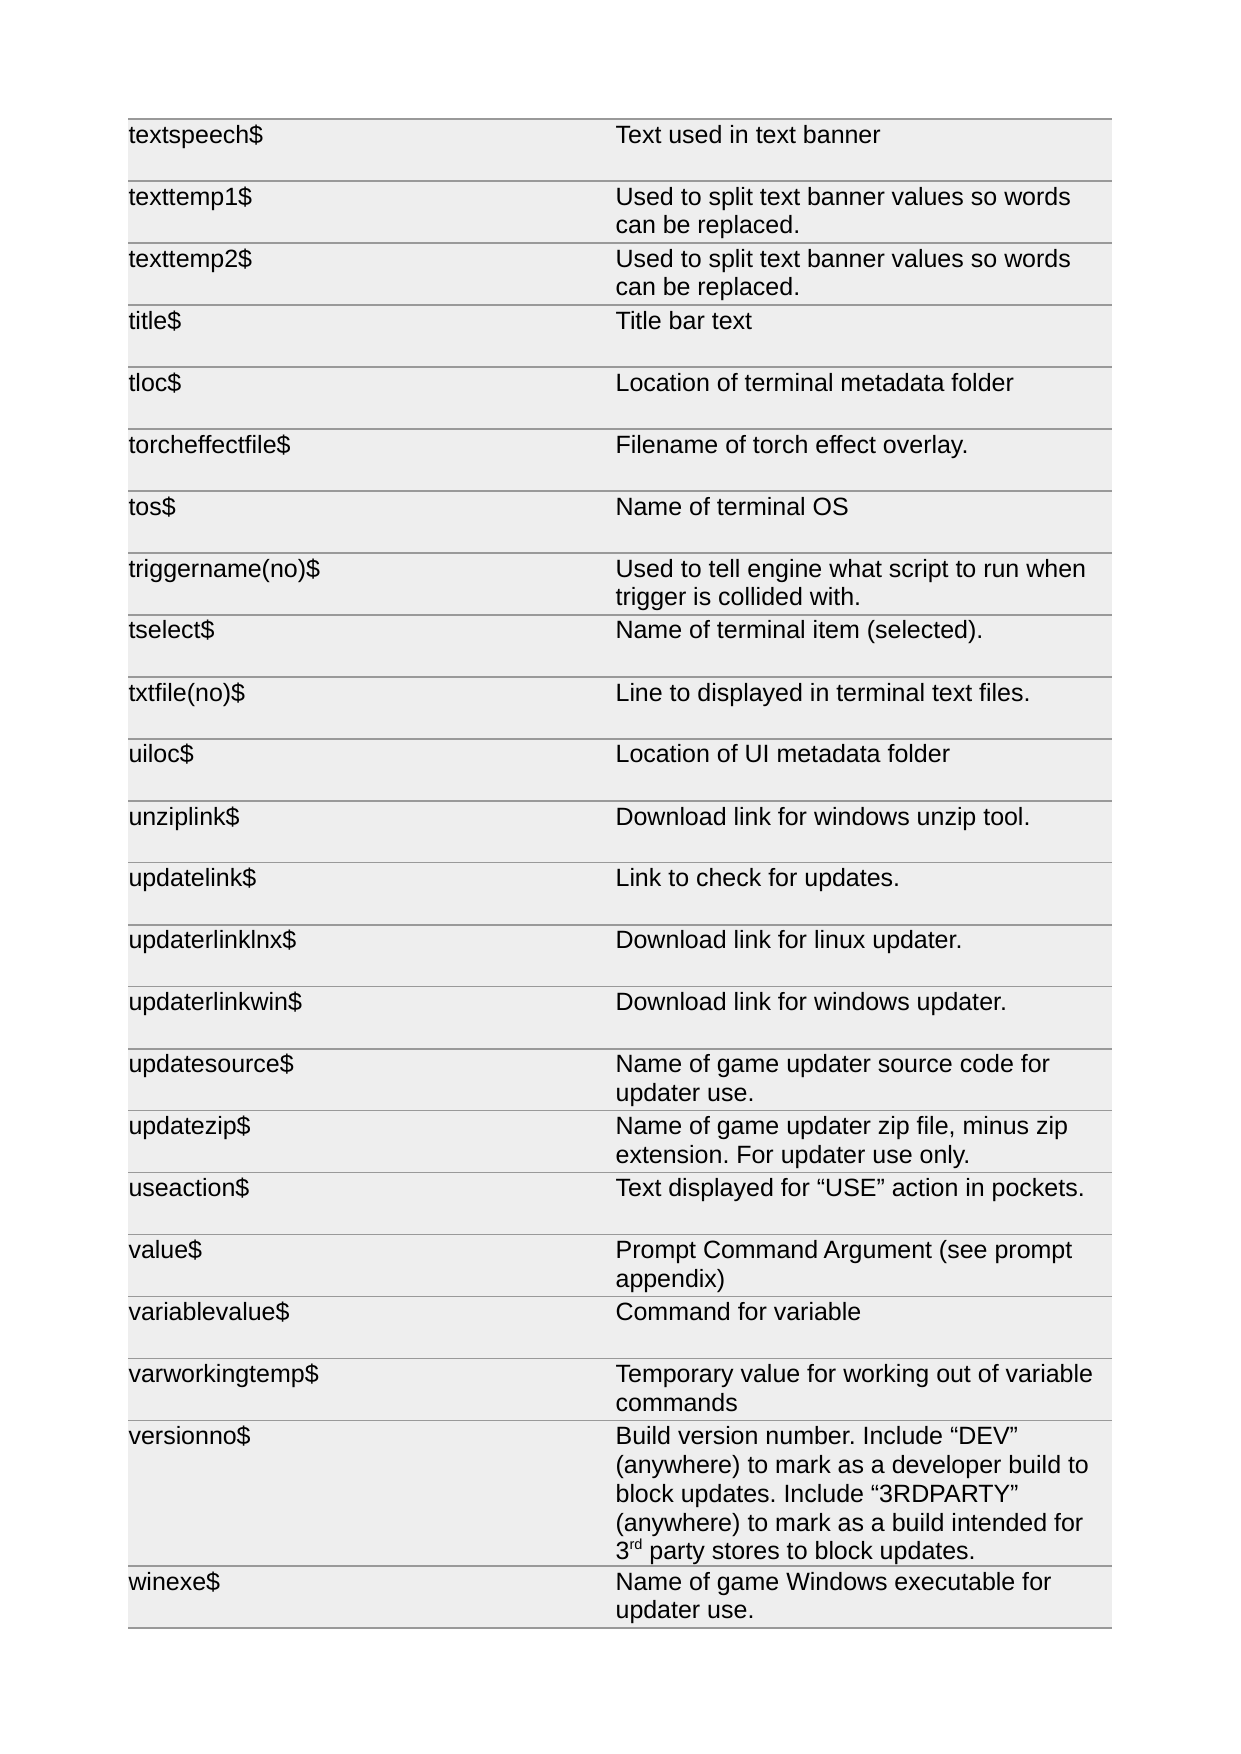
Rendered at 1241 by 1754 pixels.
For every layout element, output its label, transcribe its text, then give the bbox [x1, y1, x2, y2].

table_cell useaction$ [128, 1173, 615, 1234]
table_cell Filename of torch effect overlay. [615, 430, 1112, 490]
table_cell updatelink$ [128, 863, 615, 924]
table_cell variablevalue$ [128, 1297, 615, 1358]
table_cell Name of terminal item (selected). [615, 616, 1112, 676]
table_cell Name of game updater source code for updater use. [615, 1050, 1112, 1110]
table_cell Download link for windows updater. [615, 987, 1112, 1048]
table_cell Title bar text [615, 306, 1112, 366]
table_cell winexe$ [128, 1567, 615, 1627]
table_cell varworkingtemp$ [128, 1359, 615, 1420]
table_cell Used to split text banner values so words can be replaced. [615, 182, 1112, 242]
table_cell Name of game Windows executable for updater use. [615, 1567, 1112, 1627]
table_cell value$ [128, 1235, 615, 1296]
table_cell updaterlinklnx$ [128, 926, 615, 986]
table_cell tloc$ [128, 368, 615, 428]
table_cell Temporary value for working out of variable commands [615, 1359, 1112, 1420]
table_cell unziplink$ [128, 802, 615, 862]
table_cell triggername(no)$ [128, 554, 615, 614]
table_cell Command for variable [615, 1297, 1112, 1358]
table_cell tos$ [128, 492, 615, 552]
table_cell Name of terminal OS [615, 492, 1112, 552]
table_cell torcheffectfile$ [128, 430, 615, 490]
table_cell uiloc$ [128, 740, 615, 800]
table_cell Download link for windows unzip tool. [615, 802, 1112, 862]
table_cell Name of game updater zip file, minus zip extension. For updater use only. [615, 1111, 1112, 1172]
table_cell Build version number. Include “DEV” (anywhere) to mark as a developer build to block updates. Include “3RDPARTY” (anywhere) to mark as a build intended for 3rd party stores to block updates. [615, 1421, 1112, 1565]
table_cell Used to tell engine what script to run when trigger is collided with. [615, 554, 1112, 614]
table_cell txtfile(no)$ [128, 678, 615, 738]
table_cell Text displayed for “USE” action in pockets. [615, 1173, 1112, 1234]
table_cell texttemp2$ [128, 244, 615, 304]
table_cell updaterlinkwin$ [128, 987, 615, 1048]
table_cell Location of UI metadata folder [615, 740, 1112, 800]
table_cell Line to displayed in terminal text files. [615, 678, 1112, 738]
table_cell updatesource$ [128, 1050, 615, 1110]
table_cell Prompt Command Argument (see prompt appendix) [615, 1235, 1112, 1296]
table_cell Location of terminal metadata folder [615, 368, 1112, 428]
table_cell textspeech$ [128, 120, 615, 180]
table_cell Text used in text banner [615, 120, 1112, 180]
table_cell updatezip$ [128, 1111, 615, 1172]
table_cell Link to check for updates. [615, 863, 1112, 924]
table_cell title$ [128, 306, 615, 366]
table_cell Used to split text banner values so words can be replaced. [615, 244, 1112, 304]
table_cell versionno$ [128, 1421, 615, 1565]
table_cell texttemp1$ [128, 182, 615, 242]
table_cell Download link for linux updater. [615, 926, 1112, 986]
table_cell tselect$ [128, 616, 615, 676]
